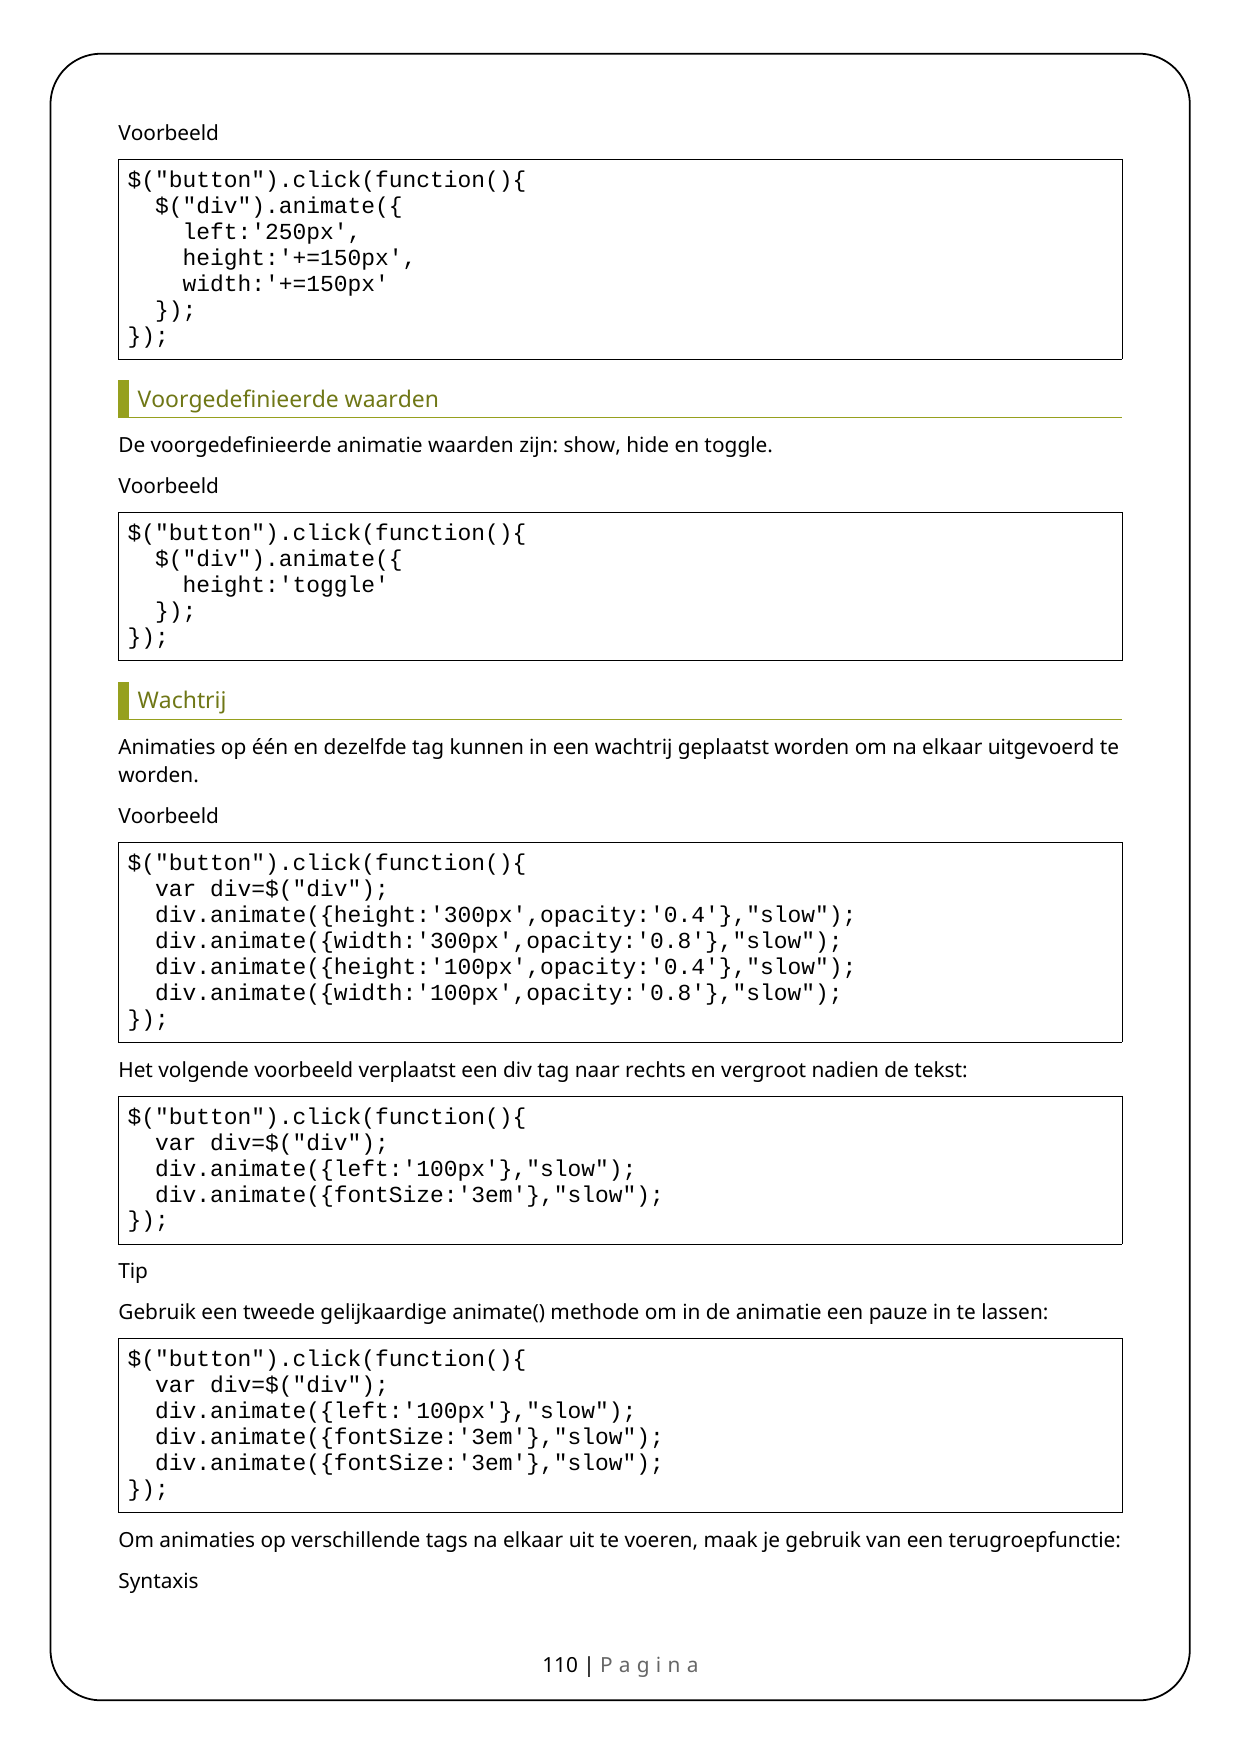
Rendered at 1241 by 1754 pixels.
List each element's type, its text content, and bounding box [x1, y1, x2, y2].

text Het volgende voorbeeld verplaatst een div tag naar rechts en vergroot nadien de tekst: [118, 1055, 1122, 1083]
text $("button").click(function(){ [119, 160, 1122, 185]
text }); [119, 998, 1122, 1042]
text height:'toggle' [119, 564, 1122, 590]
text div.animate({fontSize:'3em'},"slow"); [119, 1416, 1122, 1442]
text }); [119, 590, 1122, 616]
text div.animate({fontSize:'3em'},"slow"); [119, 1442, 1122, 1468]
text }); [119, 616, 1122, 660]
text }); [119, 1199, 1122, 1244]
text $("button").click(function(){ [119, 843, 1122, 868]
text var div=$("div"); [119, 1364, 1122, 1390]
text $("div").animate({ [119, 185, 1122, 211]
text Om animaties op verschillende tags na elkaar uit te voeren, maak je gebruik van een terugroepfunctie: [118, 1525, 1122, 1553]
subtitle Wachtrij [129, 682, 1122, 719]
text $("div").animate({ [119, 538, 1122, 564]
text div.animate({width:'300px',opacity:'0.8'},"slow"); [119, 920, 1122, 946]
text var div=$("div"); [119, 868, 1122, 894]
text $("button").click(function(){ [119, 513, 1122, 538]
text Animaties op één en dezelfde tag kunnen in een wachtrij geplaatst worden om na elkaar uitgevoerd te worden. [118, 732, 1122, 789]
text height:'+=150px', [119, 237, 1122, 263]
text $("button").click(function(){ [119, 1097, 1122, 1122]
subtitle Voorgedefinieerde waarden [129, 380, 1122, 417]
text }); [119, 1468, 1122, 1512]
text De voorgedefinieerde animatie waarden zijn: show, hide en toggle. [118, 431, 1122, 459]
text Tip [118, 1257, 1122, 1285]
text div.animate({height:'300px',opacity:'0.4'},"slow"); [119, 894, 1122, 920]
text Voorbeeld [118, 801, 1122, 830]
text div.animate({height:'100px',opacity:'0.4'},"slow"); [119, 946, 1122, 972]
text width:'+=150px' [119, 263, 1122, 289]
text Voorbeeld [118, 471, 1122, 500]
text }); [119, 289, 1122, 314]
text div.animate({left:'100px'},"slow"); [119, 1148, 1122, 1173]
text div.animate({left:'100px'},"slow"); [119, 1390, 1122, 1416]
text left:'250px', [119, 211, 1122, 237]
text }); [119, 314, 1122, 359]
text Syntaxis [118, 1566, 1122, 1594]
text var div=$("div"); [119, 1122, 1122, 1148]
text Gebruik een tweede gelijkaardige animate() methode om in de animatie een pauze in te lassen: [118, 1297, 1122, 1326]
text div.animate({width:'100px',opacity:'0.8'},"slow"); [119, 972, 1122, 998]
text Voorbeeld [118, 118, 1122, 147]
text div.animate({fontSize:'3em'},"slow"); [119, 1173, 1122, 1199]
text $("button").click(function(){ [119, 1339, 1122, 1364]
